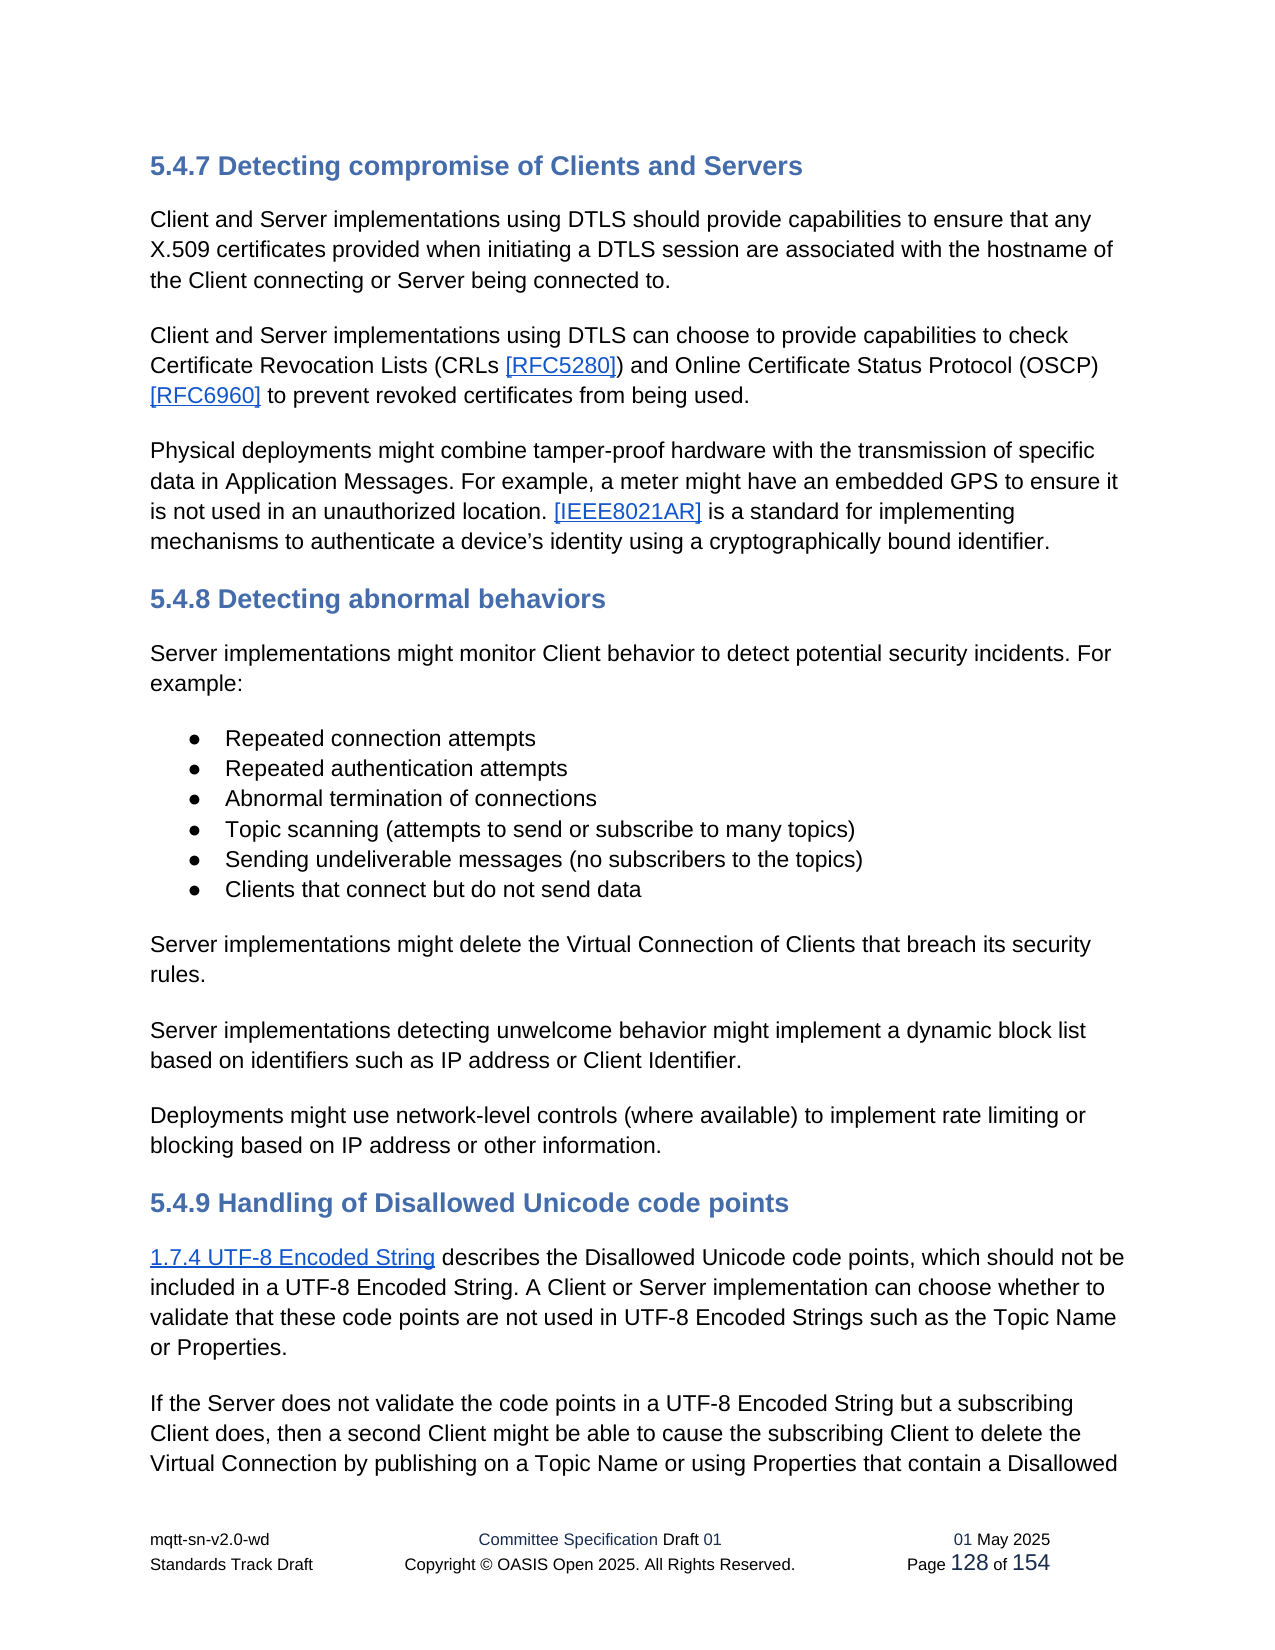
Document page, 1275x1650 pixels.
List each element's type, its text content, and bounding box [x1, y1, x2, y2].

list Abnormal termination of connections [187, 785, 1125, 812]
text Server implementations might delete the Virtual Connection of Clients that breach its security rules. [150, 931, 1125, 988]
list Sending undeliverable messages (no subscribers to the topics) [187, 846, 1125, 872]
list Clients that connect but do not send data [187, 876, 1125, 902]
text Client and Server implementations using DTLS should provide capabilities to ensure that any X.509 certificates provided when initiating a DTLS session are associated with the hostname of the Client connecting or Server being connected to. [150, 206, 1125, 293]
text 1.7.4 UTF-8 Encoded String describes the Disallowed Unicode code points, which should not be included in a UTF-8 Encoded String. A Client or Server implementation can choose whether to validate that these code points are not used in UTF-8 Encoded Strings such as the Topic Name or Properties. [150, 1244, 1125, 1361]
text Server implementations might monitor Client behavior to detect potential security incidents. For example: [150, 639, 1125, 696]
list Repeated connection attempts [187, 725, 1125, 751]
list Repeated authentication attempts [187, 755, 1125, 782]
subtitle 5.4.7 Detecting compromise of Clients and Servers [150, 150, 1124, 181]
subtitle 5.4.9 Handling of Disallowed Unicode code points [150, 1187, 1124, 1219]
text Server implementations detecting unwelcome behavior might implement a dynamic block list based on identifiers such as IP address or Client Identifier. [150, 1017, 1125, 1073]
text If the Server does not validate the code points in a UTF-8 Encoded String but a subscribing Client does, then a second Client might be able to cause the subscribing Client to delete the Virtual Connection by publishing on a Topic Name or using Properties that contain a Disallowed [150, 1389, 1125, 1476]
text Client and Server implementations using DTLS can choose to provide capabilities to check Certificate Revocation Lists (CRLs [RFC5280]) and Online Certificate Status Protocol (OSCP) [RFC6960] to prevent revoked certificates from being used. [150, 322, 1125, 409]
subtitle 5.4.8 Detecting abnormal behaviors [150, 583, 1124, 614]
text Deployments might use network-level controls (where available) to implement rate limiting or blocking based on IP address or other information. [150, 1102, 1125, 1159]
text Physical deployments might combine tamper-proof hardware with the transmission of specific data in Application Messages. For example, a meter might have an embedded GPS to ensure it is not used in an unauthorized location. [IEEE8021AR] is a standard for implementing mechanisms to authenticate a device’s identity using a cryptographically bound identifier. [150, 437, 1125, 554]
list Topic scanning (attempts to send or subscribe to many topics) [187, 816, 1125, 842]
